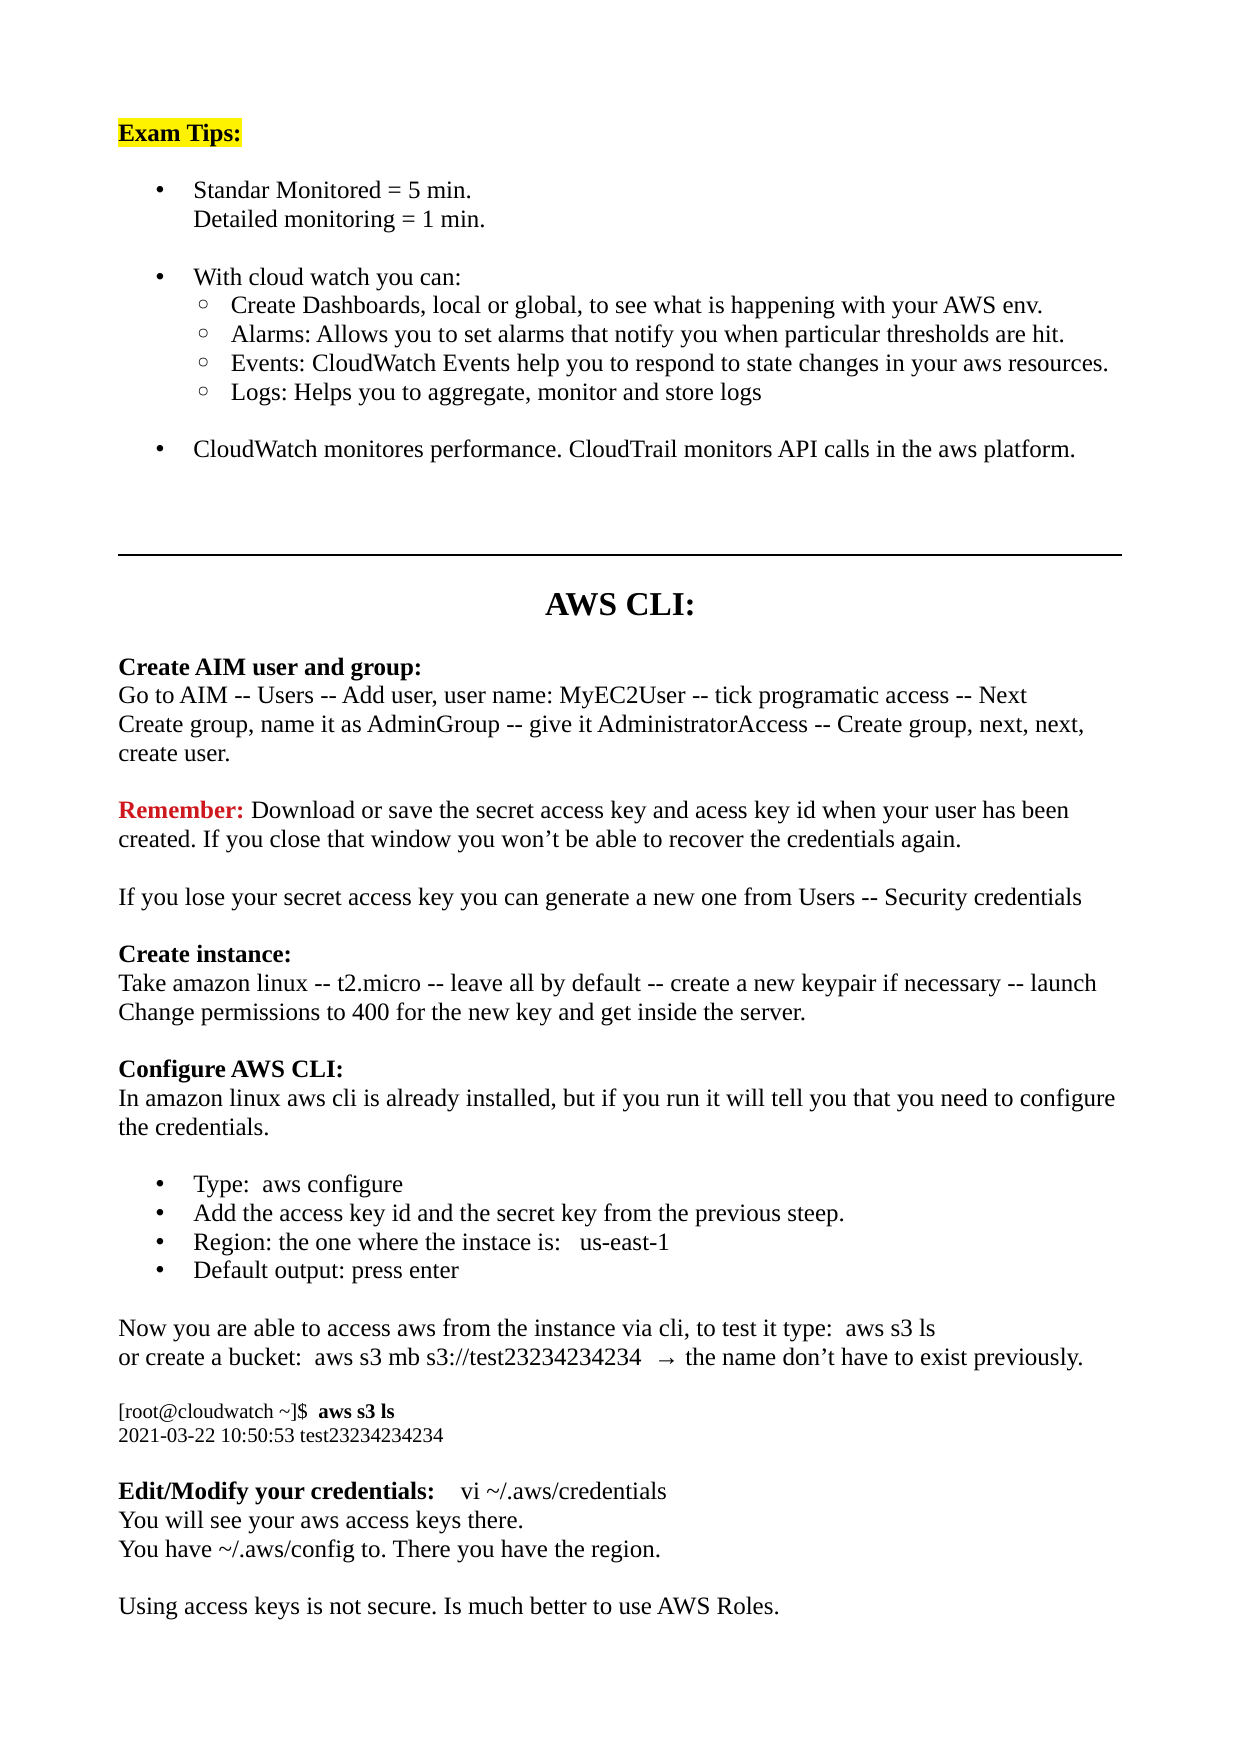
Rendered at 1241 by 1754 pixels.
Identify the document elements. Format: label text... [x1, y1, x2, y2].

list Detailed monitoring = 1 min. [156, 204, 1122, 233]
text AWS CLI: [118, 585, 1122, 623]
list Events: CloudWatch Events help you to respond to state changes in your aws resources. [193, 348, 1122, 377]
text 2021-03-22 10:50:53 test23234234234 [118, 1423, 1122, 1447]
text Create AIM user and group: [118, 652, 1122, 681]
list Default output: press enter [156, 1256, 1122, 1284]
text Now you are able to access aws from the instance via cli, to test it type: aws s3 ls [118, 1313, 1122, 1342]
text Configure AWS CLI: [118, 1054, 1122, 1083]
list CloudWatch monitores performance. CloudTrail monitors API calls in the aws platform. [156, 434, 1122, 463]
text Using access keys is not secure. Is much better to use AWS Roles. [118, 1591, 1122, 1620]
list With cloud watch you can: [156, 262, 1122, 291]
text or create a bucket: aws s3 mb s3://test23234234234 → the name don’t have to exist previously. [118, 1342, 1122, 1371]
list Alarms: Allows you to set alarms that notify you when particular thresholds are hit. [193, 319, 1122, 348]
text Remember: Download or save the secret access key and acess key id when your user has been created. If you close that window you won’t be able to recover the credentials again. [118, 796, 1122, 853]
list Type: aws configure [156, 1169, 1122, 1198]
list Create Dashboards, local or global, to see what is happening with your AWS env. [193, 291, 1122, 319]
text Create group, name it as AdminGroup -- give it AdministratorAccess -- Create group, next, next, create user. [118, 709, 1122, 767]
list Standar Monitored = 5 min. [156, 176, 1122, 204]
text You will see your aws access keys there. [118, 1505, 1122, 1534]
text You have ~/.aws/config to. There you have the region. [118, 1534, 1122, 1562]
list Add the access key id and the secret key from the previous steep. [156, 1198, 1122, 1227]
text Take amazon linux -- t2.micro -- leave all by default -- create a new keypair if necessary -- launch [118, 968, 1122, 997]
text [root@cloudwatch ~]$ aws s3 ls [118, 1399, 1122, 1423]
text If you lose your secret access key you can generate a new one from Users -- Security credentials [118, 882, 1122, 911]
text Go to AIM -- Users -- Add user, user name: MyEC2User -- tick programatic access -- Next [118, 681, 1122, 709]
text Edit/Modify your credentials: vi ~/.aws/credentials [118, 1476, 1122, 1505]
text Create instance: [118, 939, 1122, 968]
list Region: the one where the instace is: us-east-1 [156, 1227, 1122, 1256]
text Change permissions to 400 for the new key and get inside the server. [118, 997, 1122, 1026]
list Logs: Helps you to aggregate, monitor and store logs [193, 377, 1122, 406]
text In amazon linux aws cli is already installed, but if you run it will tell you that you need to configure the credentials. [118, 1083, 1122, 1141]
text Exam Tips: [118, 118, 1122, 147]
